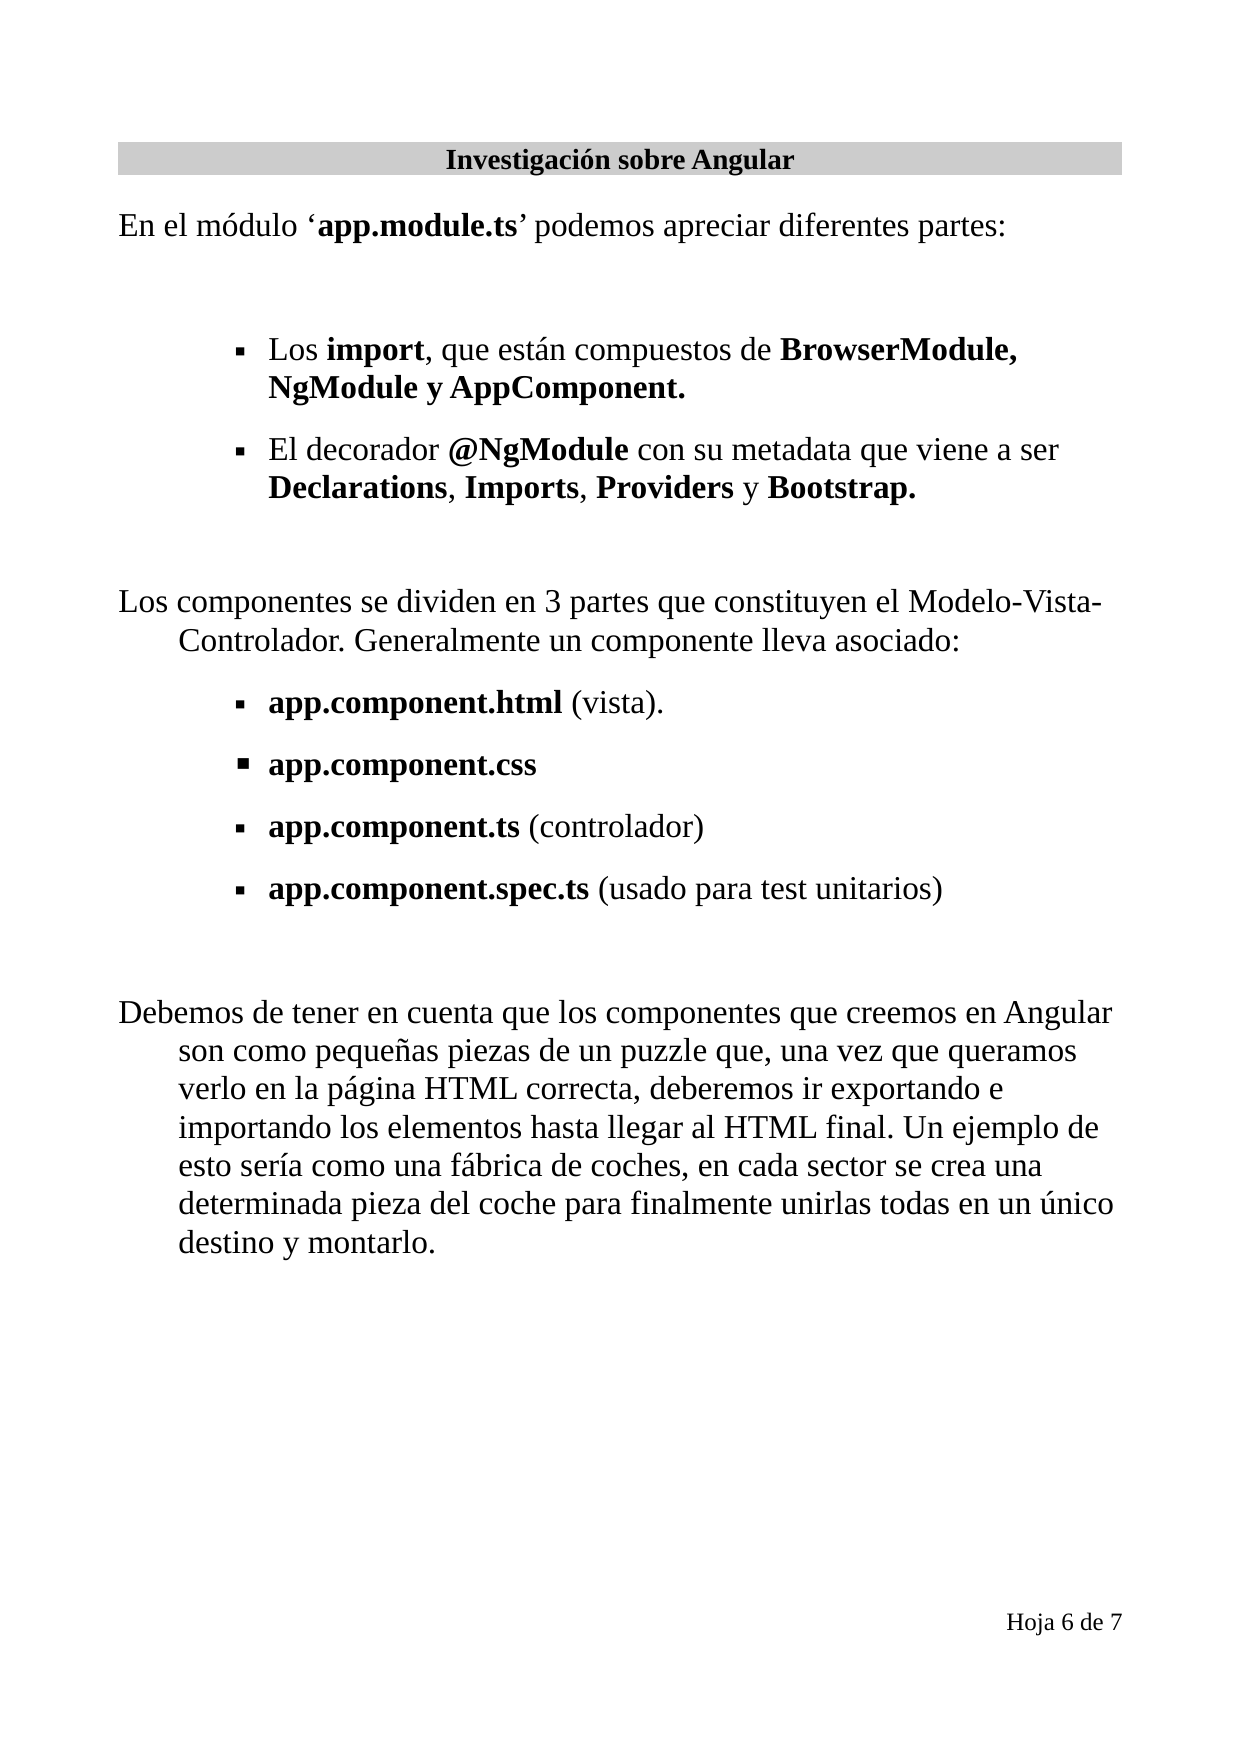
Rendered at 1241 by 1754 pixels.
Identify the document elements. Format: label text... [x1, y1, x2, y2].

list app.component.ts (controlador) [231, 806, 1122, 844]
list El decorador @NgModule con su metadata que viene a ser Declarations, Imports, Providers y Bootstrap. [231, 429, 1122, 506]
list app.component.css [231, 744, 1122, 782]
list app.component.spec.ts (usado para test unitarios) [231, 868, 1122, 906]
list app.component.html (vista). [231, 682, 1122, 720]
list Los componentes se dividen en 3 partes que constituyen el Modelo-Vista-Controlador. Generalmente un componente lleva asociado: [118, 582, 1122, 658]
list Debemos de tener en cuenta que los componentes que creemos en Angular son como pequeñas piezas de un puzzle que, una vez que queramos verlo en la página HTML correcta, deberemos ir exportando e importando los elementos hasta llegar al HTML final. Un ejemplo de esto sería como una fábrica de coches, en cada sector se crea una determinada pieza del coche para finalmente unirlas todas en un único destino y montarlo. [118, 992, 1122, 1260]
list Los import, que están compuestos de BrowserModule, NgModule y AppComponent. [231, 329, 1122, 405]
list En el módulo ‘app.module.ts’ podemos apreciar diferentes partes: [118, 205, 1122, 243]
